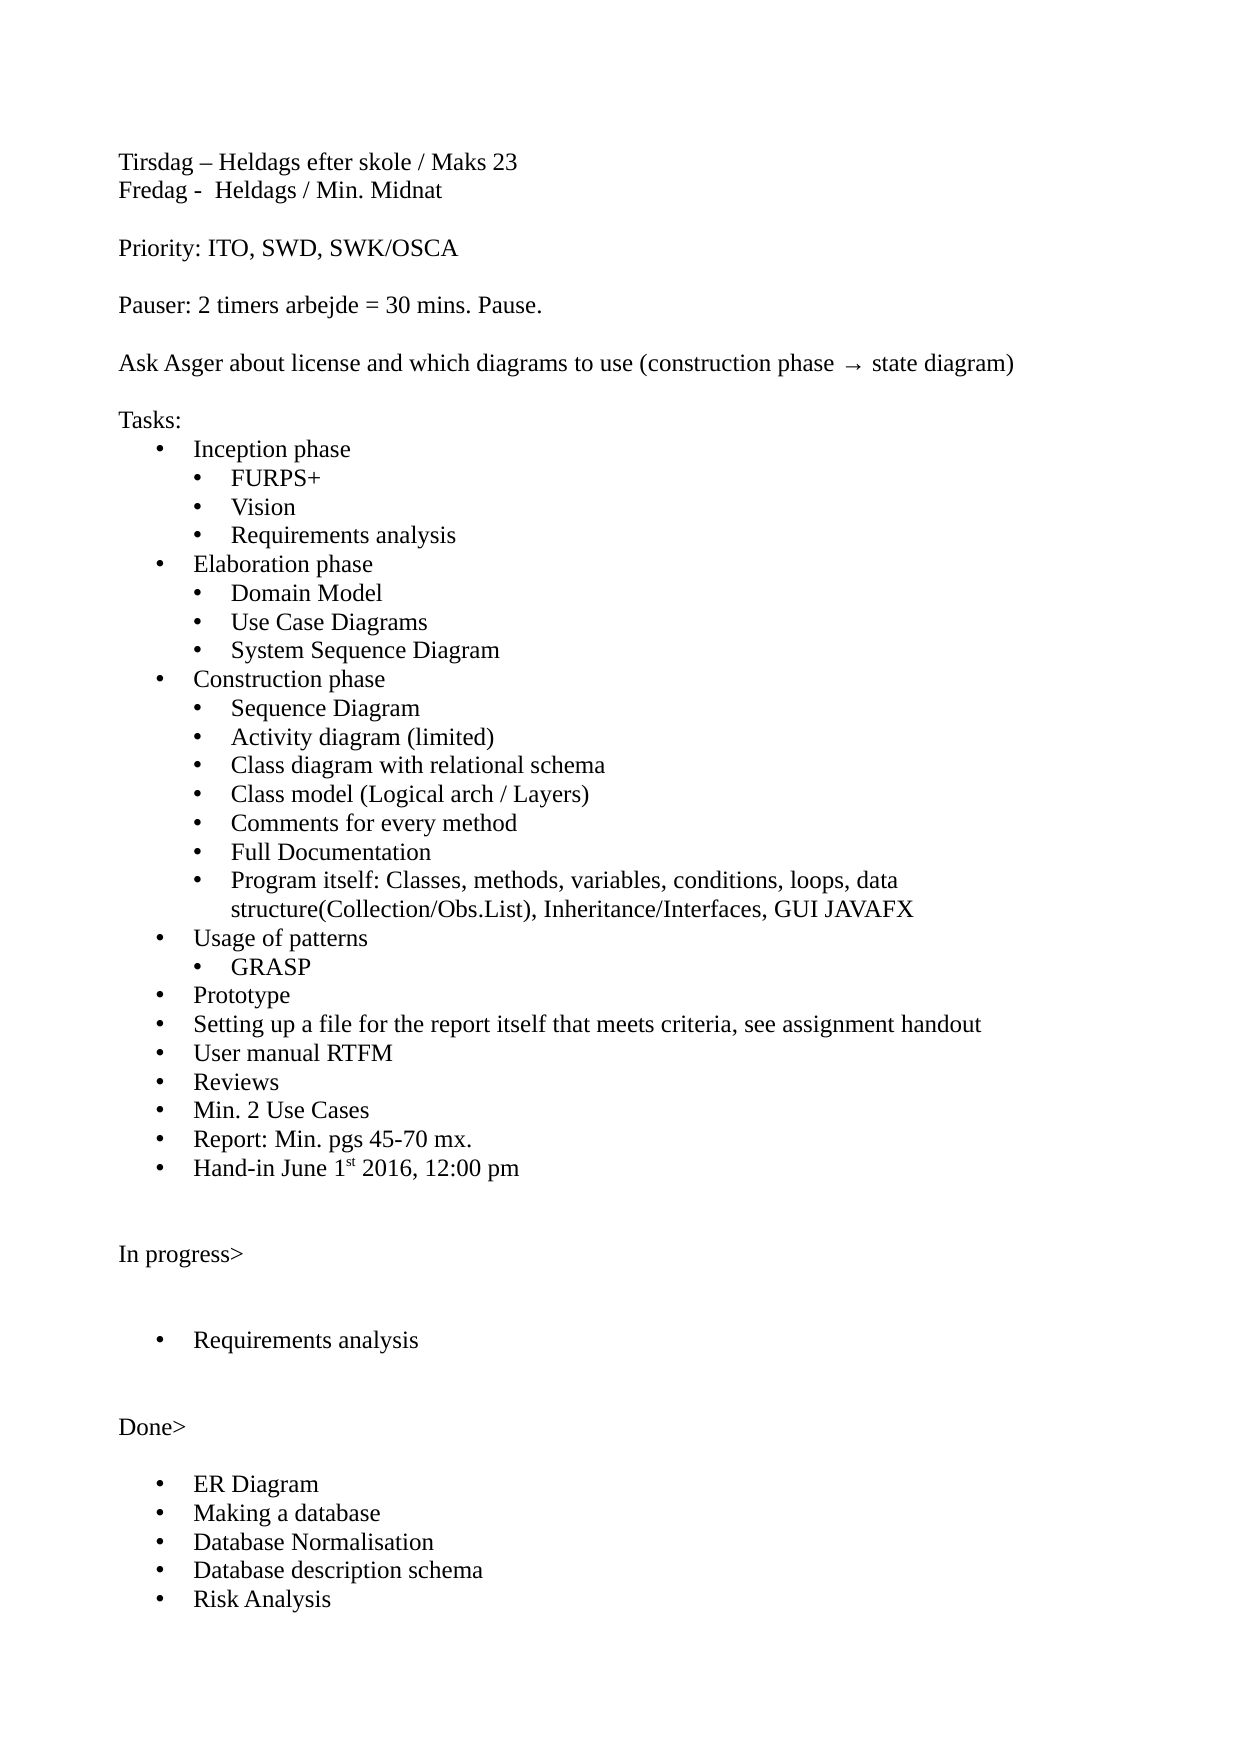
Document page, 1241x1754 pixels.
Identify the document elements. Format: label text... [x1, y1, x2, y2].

list Database Normalisation [156, 1527, 1122, 1556]
list Making a database [156, 1498, 1122, 1527]
text Ask Asger about license and which diagrams to use (construction phase → state diagram) [118, 348, 1122, 377]
list Use Case Diagrams [193, 607, 1122, 636]
list Usage of patterns [156, 923, 1122, 952]
text Tirsdag – Heldags efter skole / Maks 23 [118, 147, 1122, 176]
text Priority: ITO, SWD, SWK/OSCA [118, 233, 1122, 262]
list Class model (Logical arch / Layers) [193, 779, 1122, 808]
list Comments for every method [193, 808, 1122, 837]
list System Sequence Diagram [193, 636, 1122, 664]
list Reviews [156, 1067, 1122, 1096]
list Requirements analysis [193, 521, 1122, 549]
list Inception phase [156, 434, 1122, 463]
text Pauser: 2 timers arbejde = 30 mins. Pause. [118, 291, 1122, 319]
list FURPS+ [193, 463, 1122, 492]
list Report: Min. pgs 45-70 mx. [156, 1124, 1122, 1153]
list Min. 2 Use Cases [156, 1096, 1122, 1124]
text In progress> [118, 1239, 1122, 1268]
list Elaboration phase [156, 549, 1122, 578]
list Class diagram with relational schema [193, 751, 1122, 779]
list Domain Model [193, 578, 1122, 607]
text Tasks: [118, 406, 1122, 434]
list Database description schema [156, 1556, 1122, 1584]
list Prototype [156, 981, 1122, 1009]
text Fredag - Heldags / Min. Midnat [118, 176, 1122, 204]
list Requirements analysis [156, 1326, 1122, 1354]
list GRASP [193, 952, 1122, 981]
list User manual RTFM [156, 1038, 1122, 1067]
list Hand-in June 1st 2016, 12:00 pm [156, 1153, 1122, 1182]
list Program itself: Classes, methods, variables, conditions, loops, data structure(Collection/Obs.List), Inheritance/Interfaces, GUI JAVAFX [193, 866, 1122, 923]
list Activity diagram (limited) [193, 722, 1122, 751]
list Construction phase [156, 664, 1122, 693]
list ER Diagram [156, 1469, 1122, 1498]
text Done> [118, 1412, 1122, 1441]
list Risk Analysis [156, 1584, 1122, 1613]
list Sequence Diagram [193, 693, 1122, 722]
list Full Documentation [193, 837, 1122, 866]
list Setting up a file for the report itself that meets criteria, see assignment handout [156, 1009, 1122, 1038]
list Vision [193, 492, 1122, 521]
